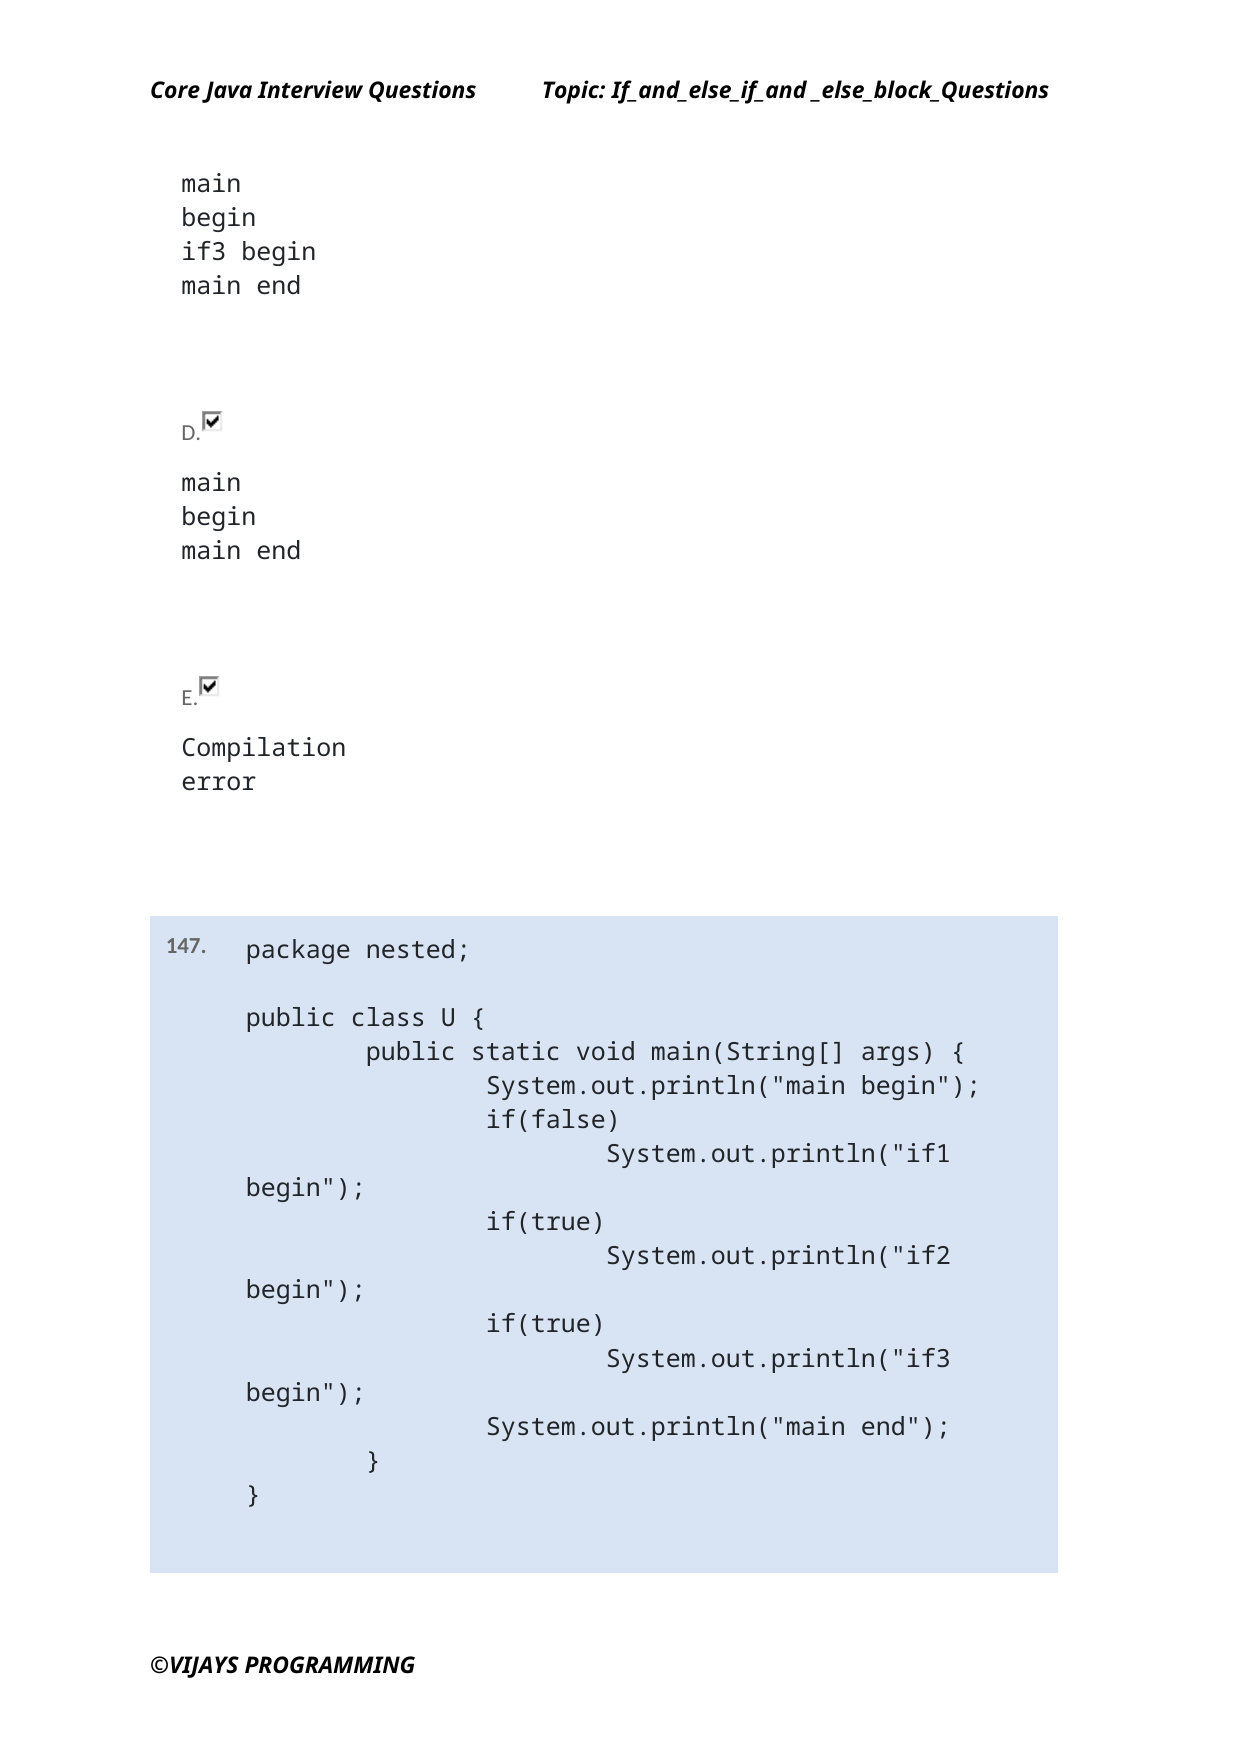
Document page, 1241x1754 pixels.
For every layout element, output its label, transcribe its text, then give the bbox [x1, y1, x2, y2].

table_header package nested; public class U { public static void main(String[] args) { System.out.println("main begin"); if(false) System.out.println("if1 begin"); if(true) System.out.println("if2 begin"); if(true) System.out.println("if3 begin"); System.out.println("main end"); } } [230, 916, 1058, 1573]
table_header [1058, 916, 1090, 1573]
table_header D. main begin main end [181, 404, 319, 669]
table_cell [150, 150, 1090, 916]
table_header 147. [150, 916, 230, 1573]
table_header E. Compilation error [181, 669, 429, 900]
table_header main begin if3 begin main end [181, 166, 319, 404]
